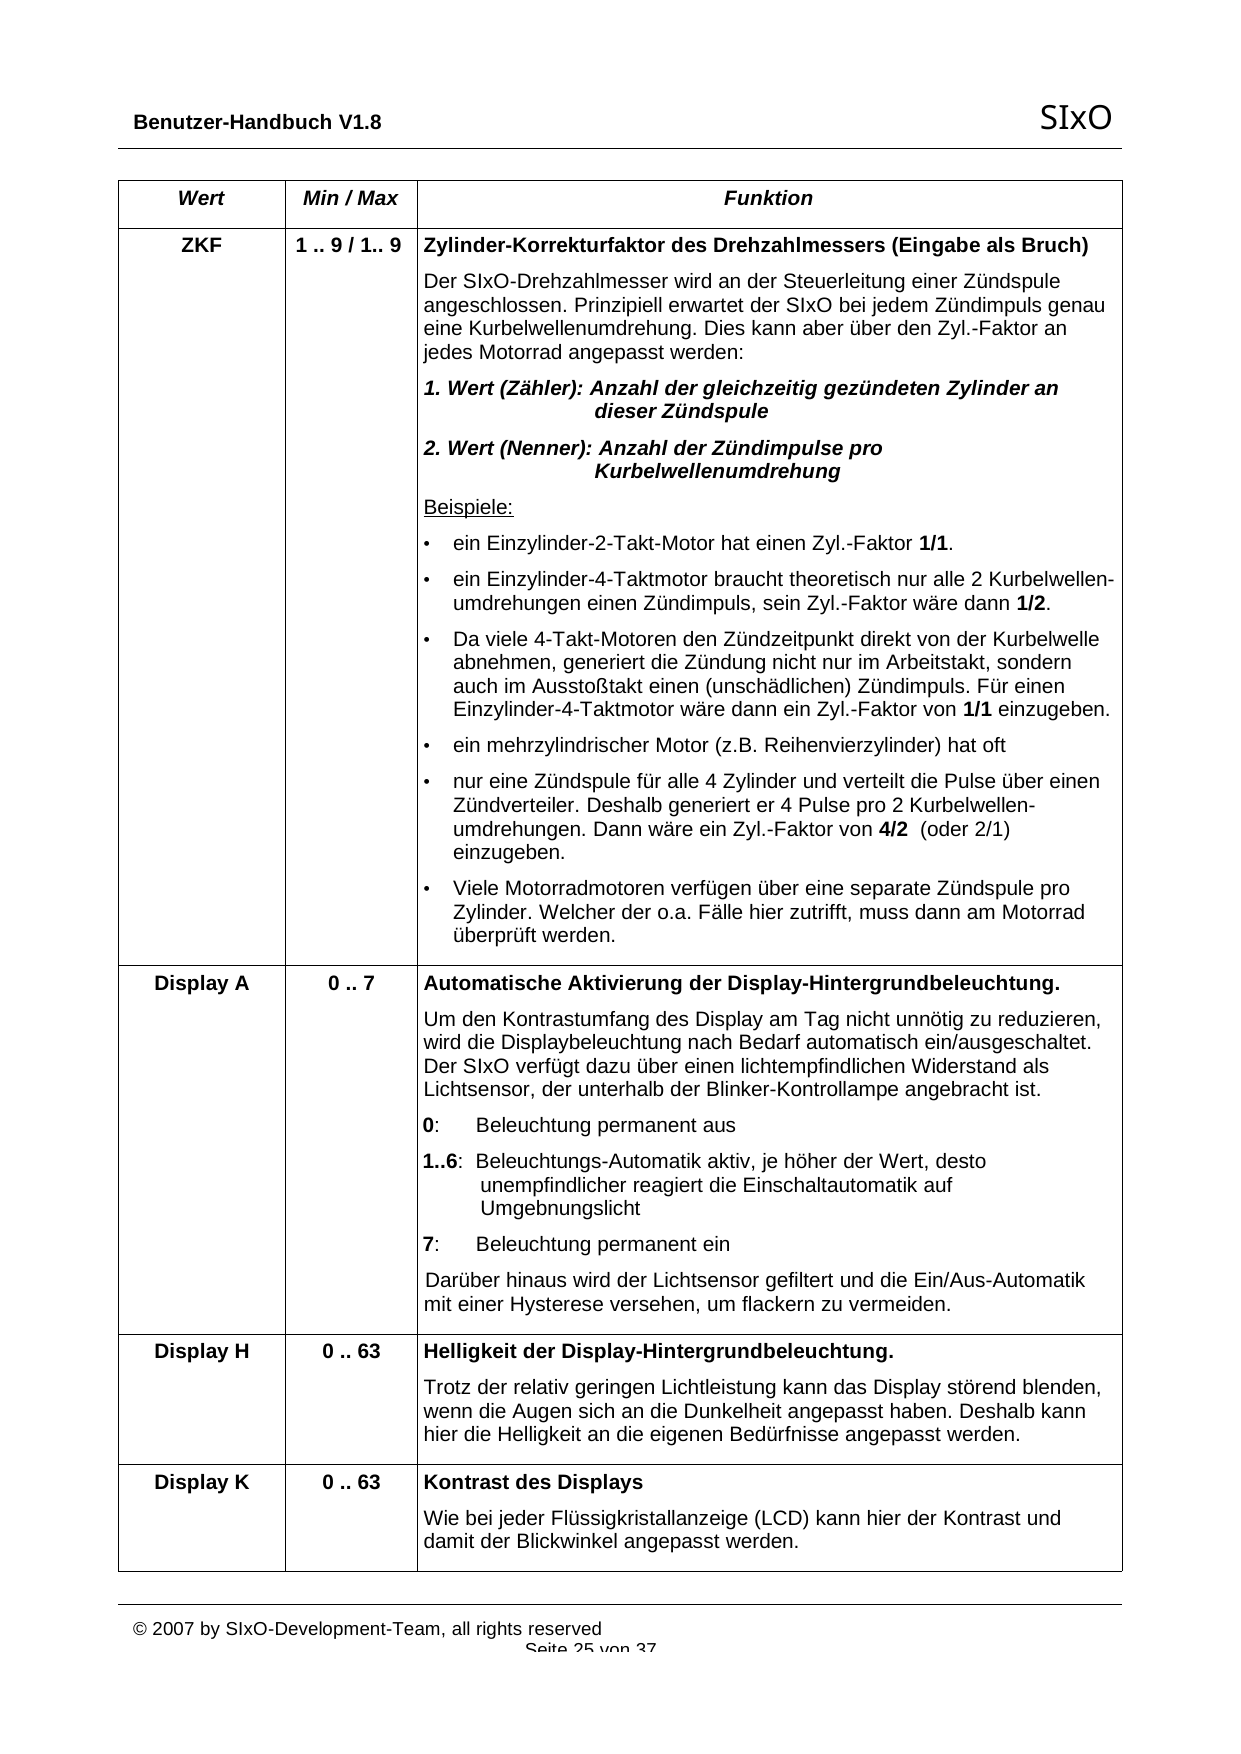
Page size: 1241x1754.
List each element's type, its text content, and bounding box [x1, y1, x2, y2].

table_cell Display A [119, 966, 285, 1334]
table_cell Display H [119, 1335, 285, 1464]
table_cell Kontrast des Displays Wie bei jeder Flüssigkristallanzeige (LCD) kann hier der Kontrast und damit der Blickwinkel angepasst werden. [418, 1465, 1122, 1571]
table_cell 0 .. 63 [286, 1335, 417, 1464]
table_cell 0 .. 63 [286, 1465, 417, 1571]
table_header Funktion [418, 181, 1122, 228]
table_cell 1 .. 9 / 1.. 9 [286, 229, 417, 965]
table_cell Automatische Aktivierung der Display-Hintergrundbeleuchtung. Um den Kontrastumfang des Display am Tag nicht unnötig zu reduzieren, wird die Displaybeleuchtung nach Bedarf automatisch ein/ausgeschaltet. Der SIxO verfügt dazu über einen lichtempfindlichen Widerstand als Lichtsensor, der unterhalb der Blinker-Kontrollampe angebracht ist. 0: Beleuchtung permanent aus 1..6: Beleuchtungs-Automatik aktiv, je höher der Wert, desto unempfindlicher reagiert die Einschaltautomatik auf Umgebnungslicht 7: Beleuchtung permanent ein Darüber hinaus wird der Lichtsensor gefiltert und die Ein/Aus-Automatik mit einer Hysterese versehen, um flackern zu vermeiden. [418, 966, 1122, 1334]
table_header Wert [119, 181, 285, 228]
table_cell Helligkeit der Display-Hintergrundbeleuchtung. Trotz der relativ geringen Lichtleistung kann das Display störend blenden, wenn die Augen sich an die Dunkelheit angepasst haben. Deshalb kann hier die Helligkeit an die eigenen Bedürfnisse angepasst werden. [418, 1335, 1122, 1464]
table_cell 0 .. 7 [286, 966, 417, 1334]
table_cell Zylinder-Korrekturfaktor des Drehzahlmessers (Eingabe als Bruch) Der SIxO-Drehzahlmesser wird an der Steuerleitung einer Zündspule angeschlossen. Prinzipiell erwartet der SIxO bei jedem Zündimpuls genau eine Kurbelwellenumdrehung. Dies kann aber über den Zyl.-Faktor an jedes Motorrad angepasst werden: 1. Wert (Zähler): Anzahl der gleichzeitig gezündeten Zylinder an dieser Zündspule 2. Wert (Nenner): Anzahl der Zündimpulse pro Kurbelwellenumdrehung Beispiele: ein Einzylinder-2-Takt-Motor hat einen Zyl.-Faktor 1/1. ein Einzylinder-4-Taktmotor braucht theoretisch nur alle 2 Kurbel­wellen­umdrehungen einen Zündimpuls, sein Zyl.-Faktor wäre dann 1/2. Da viele 4-Takt-Motoren den Zündzeitpunkt direkt von der Kurbelwelle abnehmen, generiert die Zündung nicht nur im Arbeitstakt, sondern auch im Ausstoßtakt einen (unschädlichen) Zündimpuls. Für einen Einzylinder-4-Taktmotor wäre dann ein Zyl.-Faktor von 1/1 einzugeben. ein mehrzylindrischer Motor (z.B. Reihenvierzylinder) hat oft nur eine Zündspule für alle 4 Zylinder und verteilt die Pulse über einen Zündverteiler. Deshalb generiert er 4 Pulse pro 2 Kurbel­wellen­umdrehungen. Dann wäre ein Zyl.-Faktor von 4/2 (oder 2/1) einzugeben. Viele Motorradmotoren verfügen über eine separate Zündspule pro Zylinder. Welcher der o.a. Fälle hier zutrifft, muss dann am Motorrad überprüft werden. [418, 229, 1122, 965]
table_header Min / Max [286, 181, 417, 228]
table_cell ZKF [119, 229, 285, 965]
table_cell Display K [119, 1465, 285, 1571]
